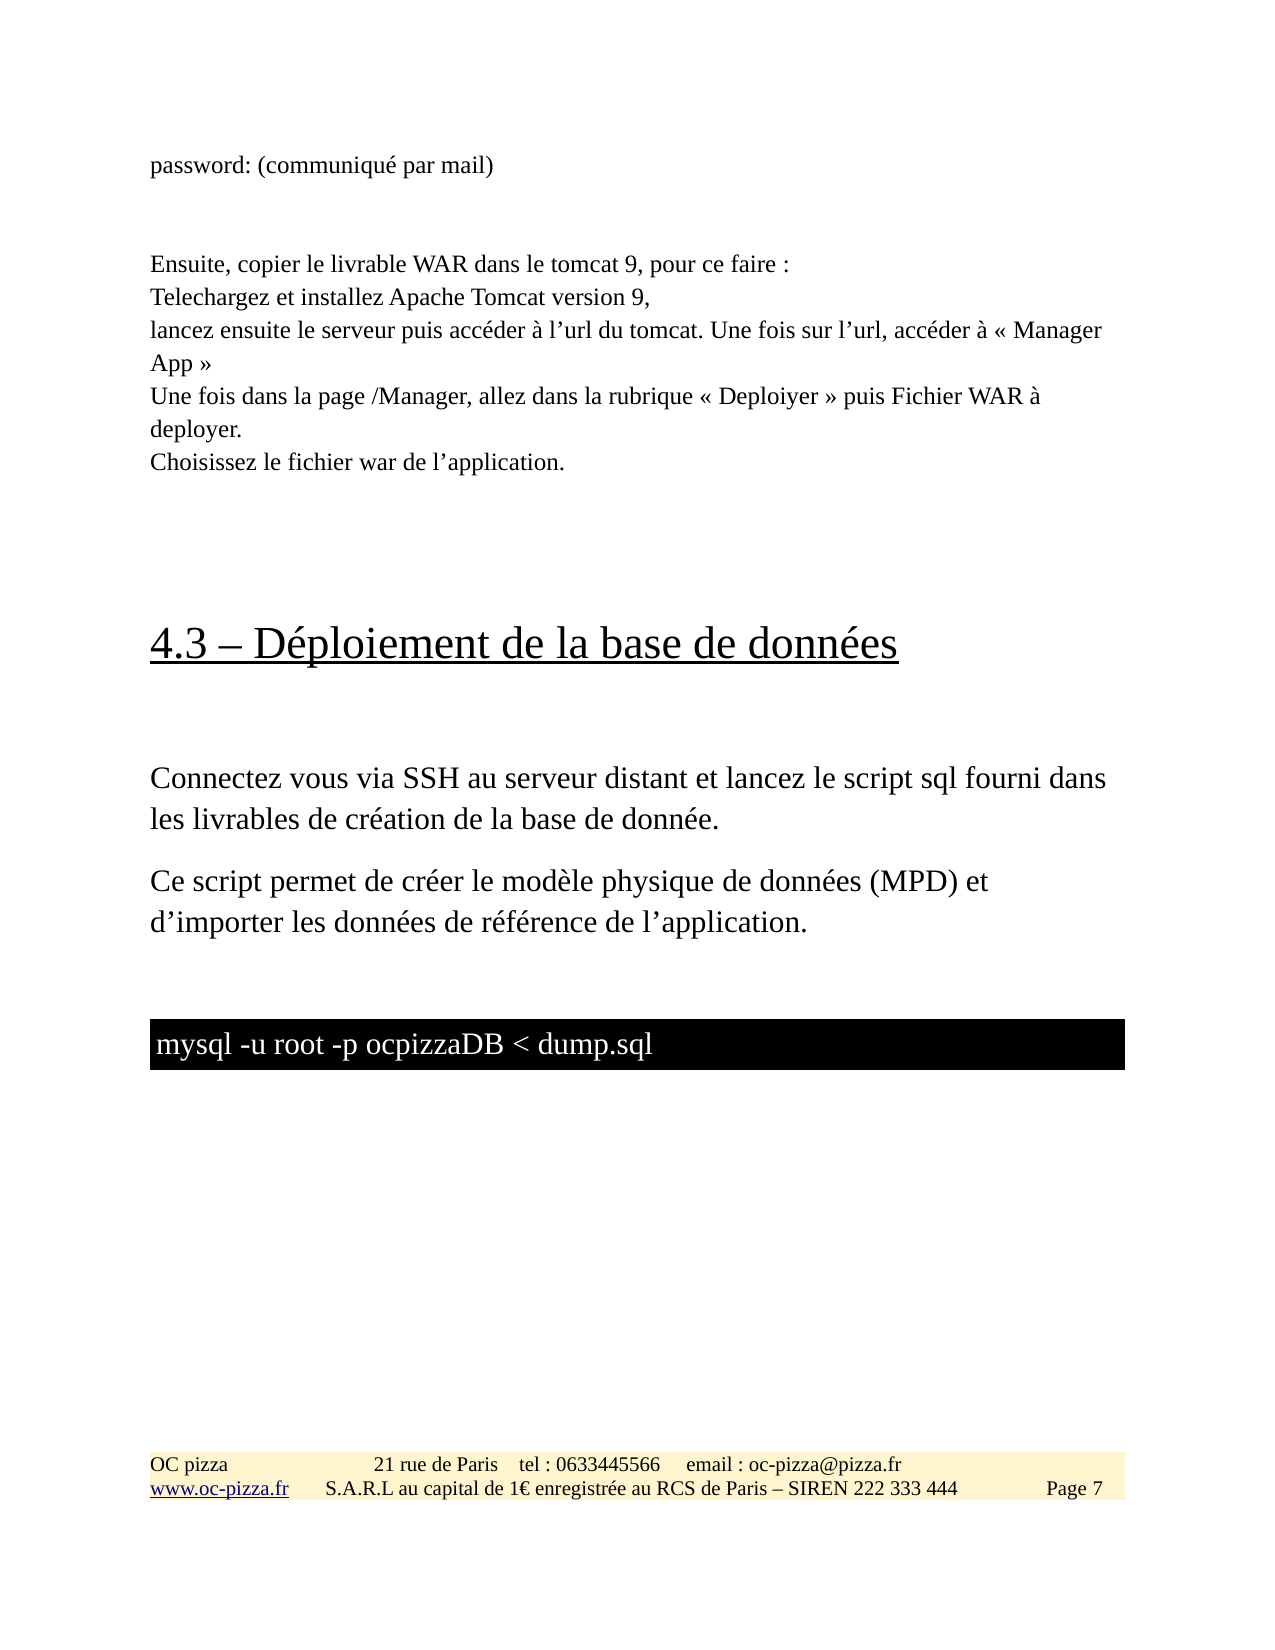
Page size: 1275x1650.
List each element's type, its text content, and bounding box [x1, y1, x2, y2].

text Choisissez le fichier war de l’application. [150, 447, 1125, 476]
text Ce script permet de créer le modèle physique de données (MPD) et d’importer les données de référence de l’application. [150, 862, 1125, 939]
text 4.3 – Déploiement de la base de données [150, 615, 1125, 668]
text Une fois dans la page /Manager, allez dans la rubrique « Deploiyer » puis Fichier WAR à deployer. [150, 381, 1125, 443]
table_header mysql -u root -p ocpizzaDB < dump.sql [150, 1019, 1125, 1070]
text Connectez vous via SSH au serveur distant et lancez le script sql fourni dans les livrables de création de la base de donnée. [150, 759, 1125, 836]
text Telechargez et installez Apache Tomcat version 9, [150, 282, 1125, 311]
text Ensuite, copier le livrable WAR dans le tomcat 9, pour ce faire : [150, 249, 1125, 278]
text password: (communiqué par mail) [150, 150, 1125, 179]
text lancez ensuite le serveur puis accéder à l’url du tomcat. Une fois sur l’url, accéder à « Manager App » [150, 315, 1125, 377]
